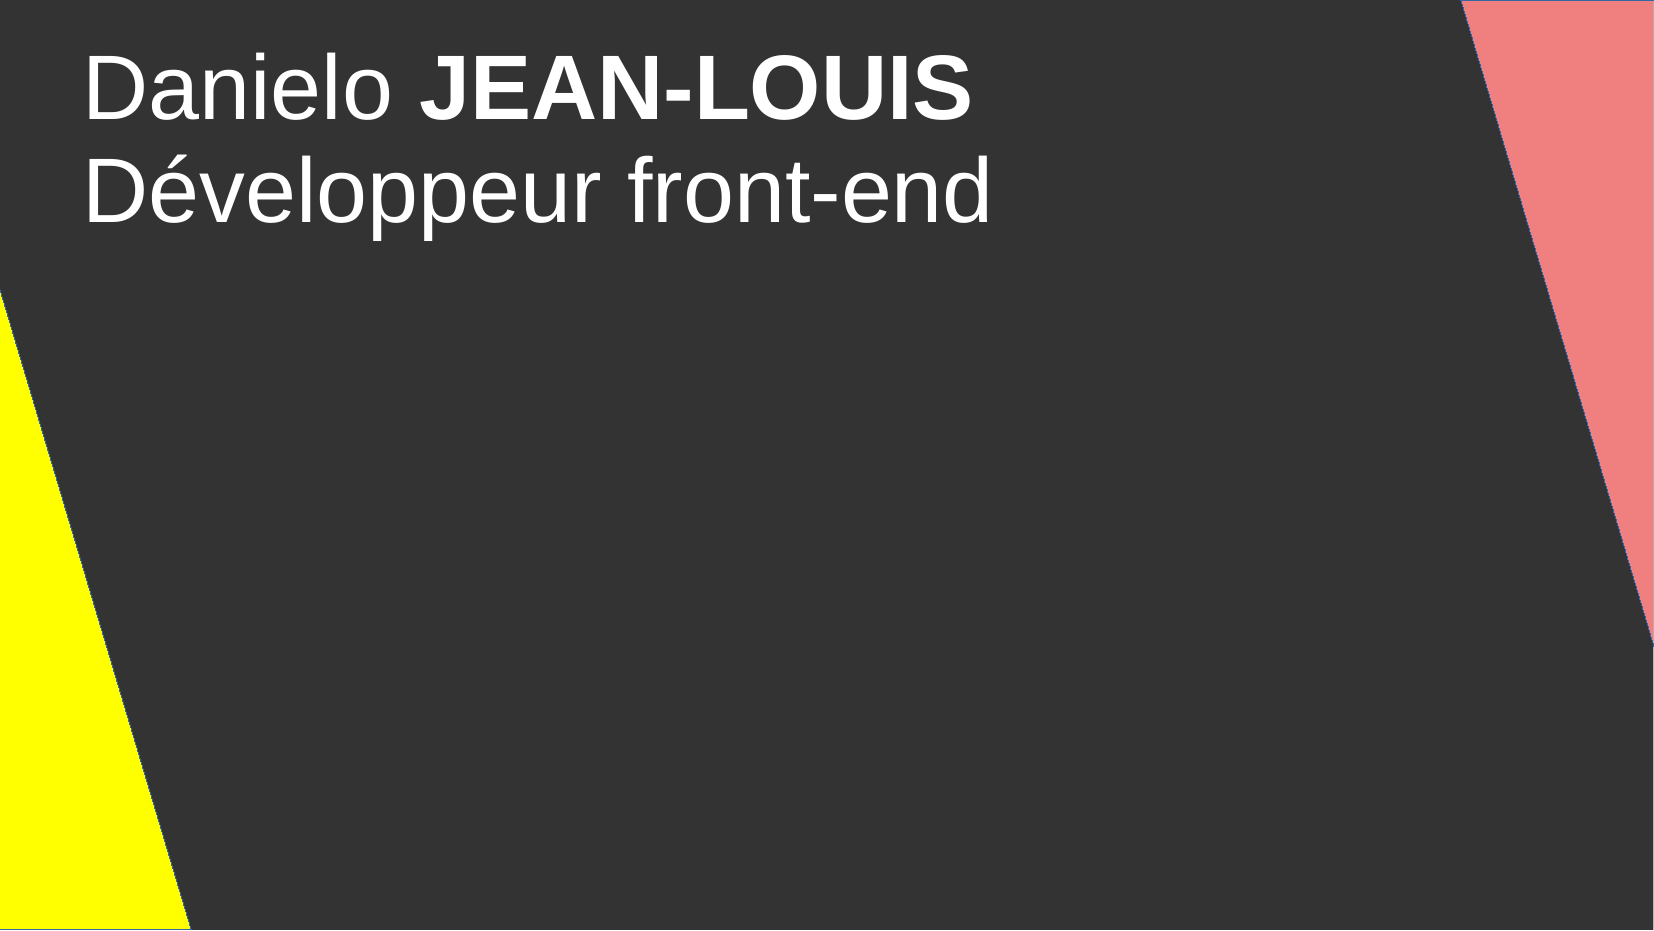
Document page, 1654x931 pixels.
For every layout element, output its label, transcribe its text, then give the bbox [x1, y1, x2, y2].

text_box [0, 289, 192, 930]
text_box [1460, 0, 1654, 647]
subtitle Danielo JEAN-LOUIS Développeur front-end [82, 36, 1571, 758]
